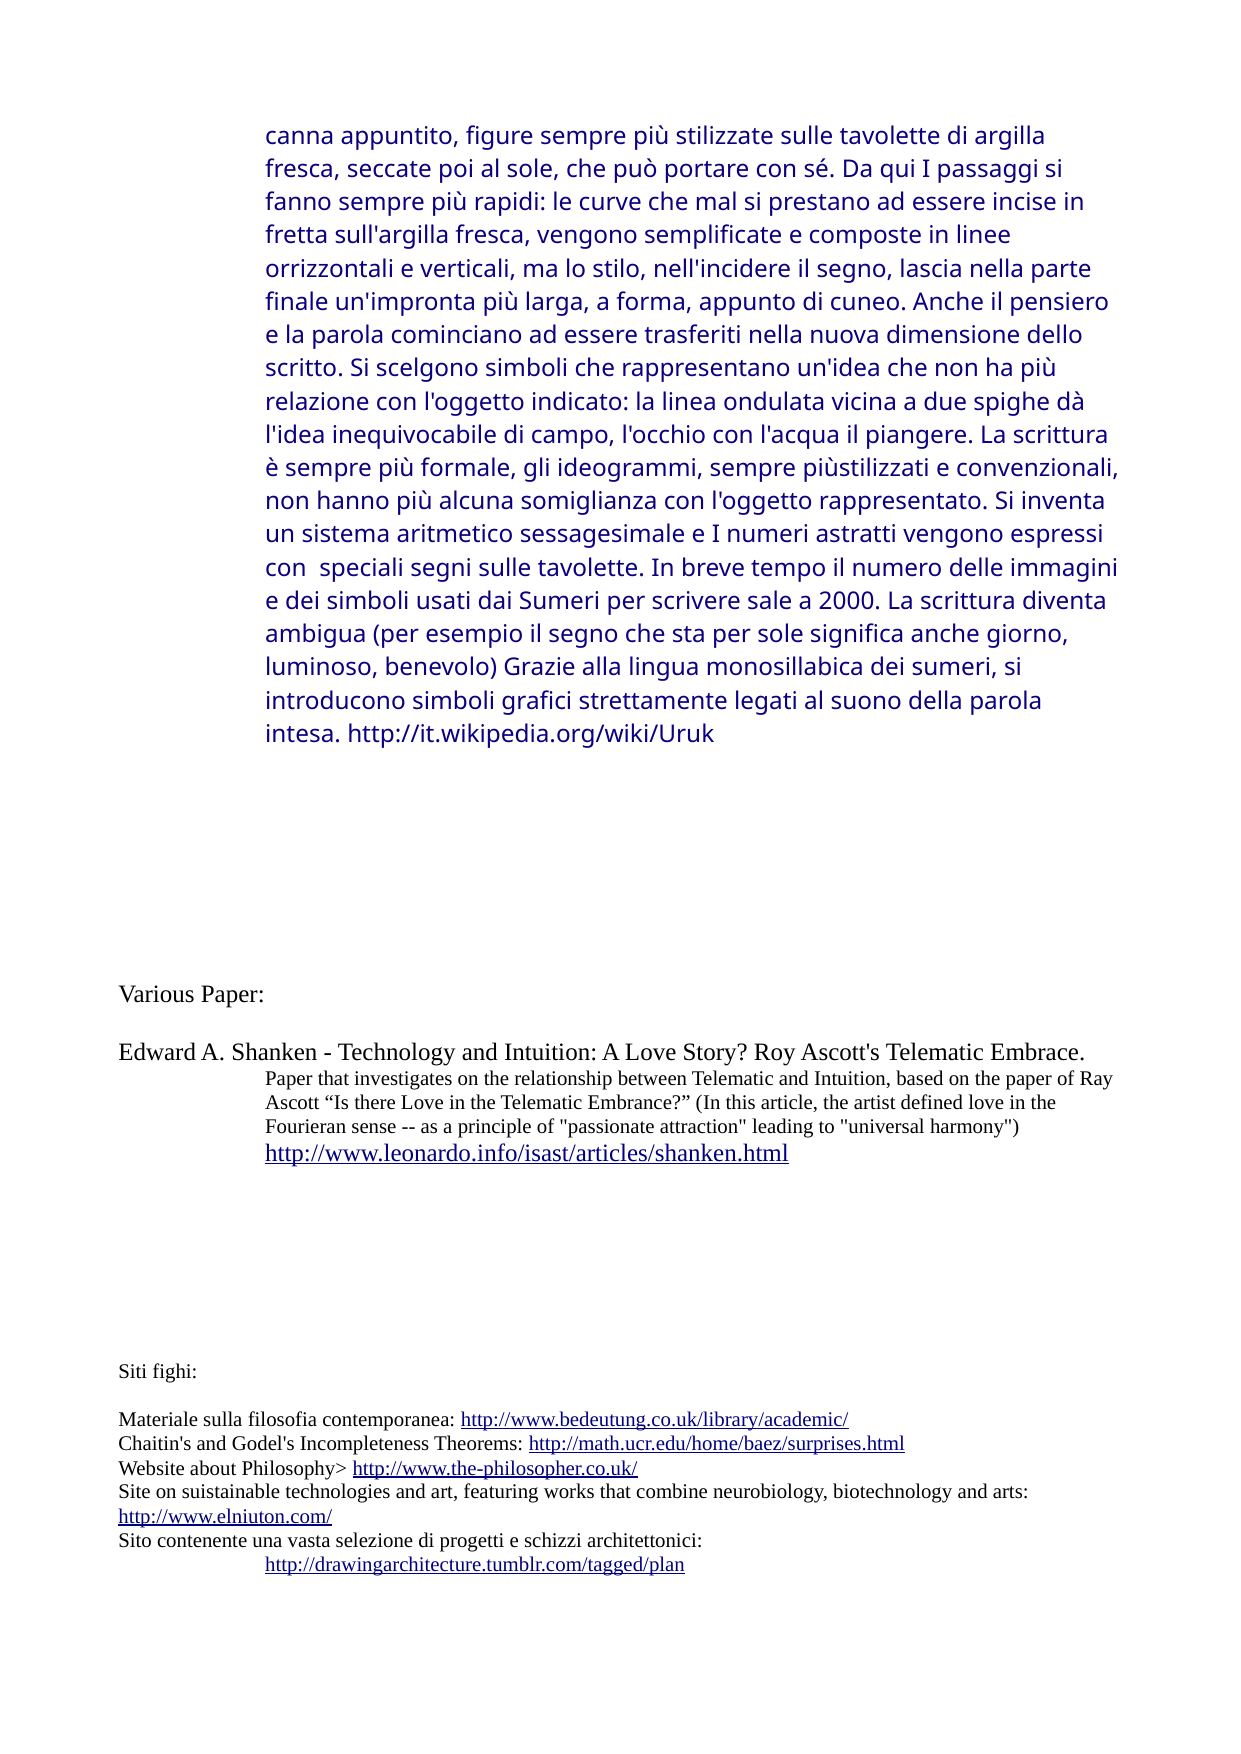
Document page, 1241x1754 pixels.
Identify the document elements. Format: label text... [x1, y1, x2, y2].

text Materiale sulla filosofia contemporanea: http://www.bedeutung.co.uk/library/academic/ [118, 1407, 1122, 1431]
text Various Paper: [118, 979, 1122, 1008]
text canna appuntito, figure sempre più stilizzate sulle tavolette di argilla fresca, seccate poi al sole, che può portare con sé. Da qui I passaggi si fanno sempre più rapidi: le curve che mal si prestano ad essere incise in fretta sull'argilla fresca, vengono semplificate e composte in linee orrizzontali e verticali, ma lo stilo, nell'incidere il segno, lascia nella parte finale un'impronta più larga, a forma, appunto di cuneo. Anche il pensiero e la parola cominciano ad essere trasferiti nella nuova dimensione dello scritto. Si scelgono simboli che rappresentano un'idea che non ha più relazione con l'oggetto indicato: la linea ondulata vicina a due spighe dà l'idea inequivocabile di campo, l'occhio con l'acqua il piangere. La scrittura è sempre più formale, gli ideogrammi, sempre piùstilizzati e convenzionali, non hanno più alcuna somiglianza con l'oggetto rappresentato. Si inventa un sistema aritmetico sessagesimale e I numeri astratti vengono espressi con speciali segni sulle tavolette. In breve tempo il numero delle immagini e dei simboli usati dai Sumeri per scrivere sale a 2000. La scrittura diventa ambigua (per esempio il segno che sta per sole significa anche giorno, luminoso, benevolo) Grazie alla lingua monosillabica dei sumeri, si introducono simboli grafici strettamente legati al suono della parola intesa. http://it.wikipedia.org/wiki/Uruk [118, 118, 1122, 749]
text Sito contenente una vasta selezione di progetti e schizzi architettonici: http://drawingarchitecture.tumblr.com/tagged/plan [118, 1528, 1122, 1576]
text Chaitin's and Godel's Incompleteness Theorems: http://math.ucr.edu/home/baez/surprises.html [118, 1431, 1122, 1455]
text Website about Philosophy> http://www.the-philosopher.co.uk/ [118, 1455, 1122, 1479]
text Edward A. Shanken - Technology and Intuition: A Love Story? Roy Ascott's Telematic Embrace. Paper that investigates on the relationship between Telematic and Intuition, based on the paper of Ray Ascott “Is there Love in the Telematic Embrance?” (In this article, the artist defined love in the Fourieran sense -- as a principle of "passionate attraction" leading to "universal harmony") http://www.leonardo.info/isast/articles/shanken.html [118, 1037, 1122, 1167]
text Site on suistainable technologies and art, featuring works that combine neurobiology, biotechnology and arts: http://www.elniuton.com/ [118, 1479, 1122, 1528]
text Siti fighi: [118, 1359, 1122, 1383]
